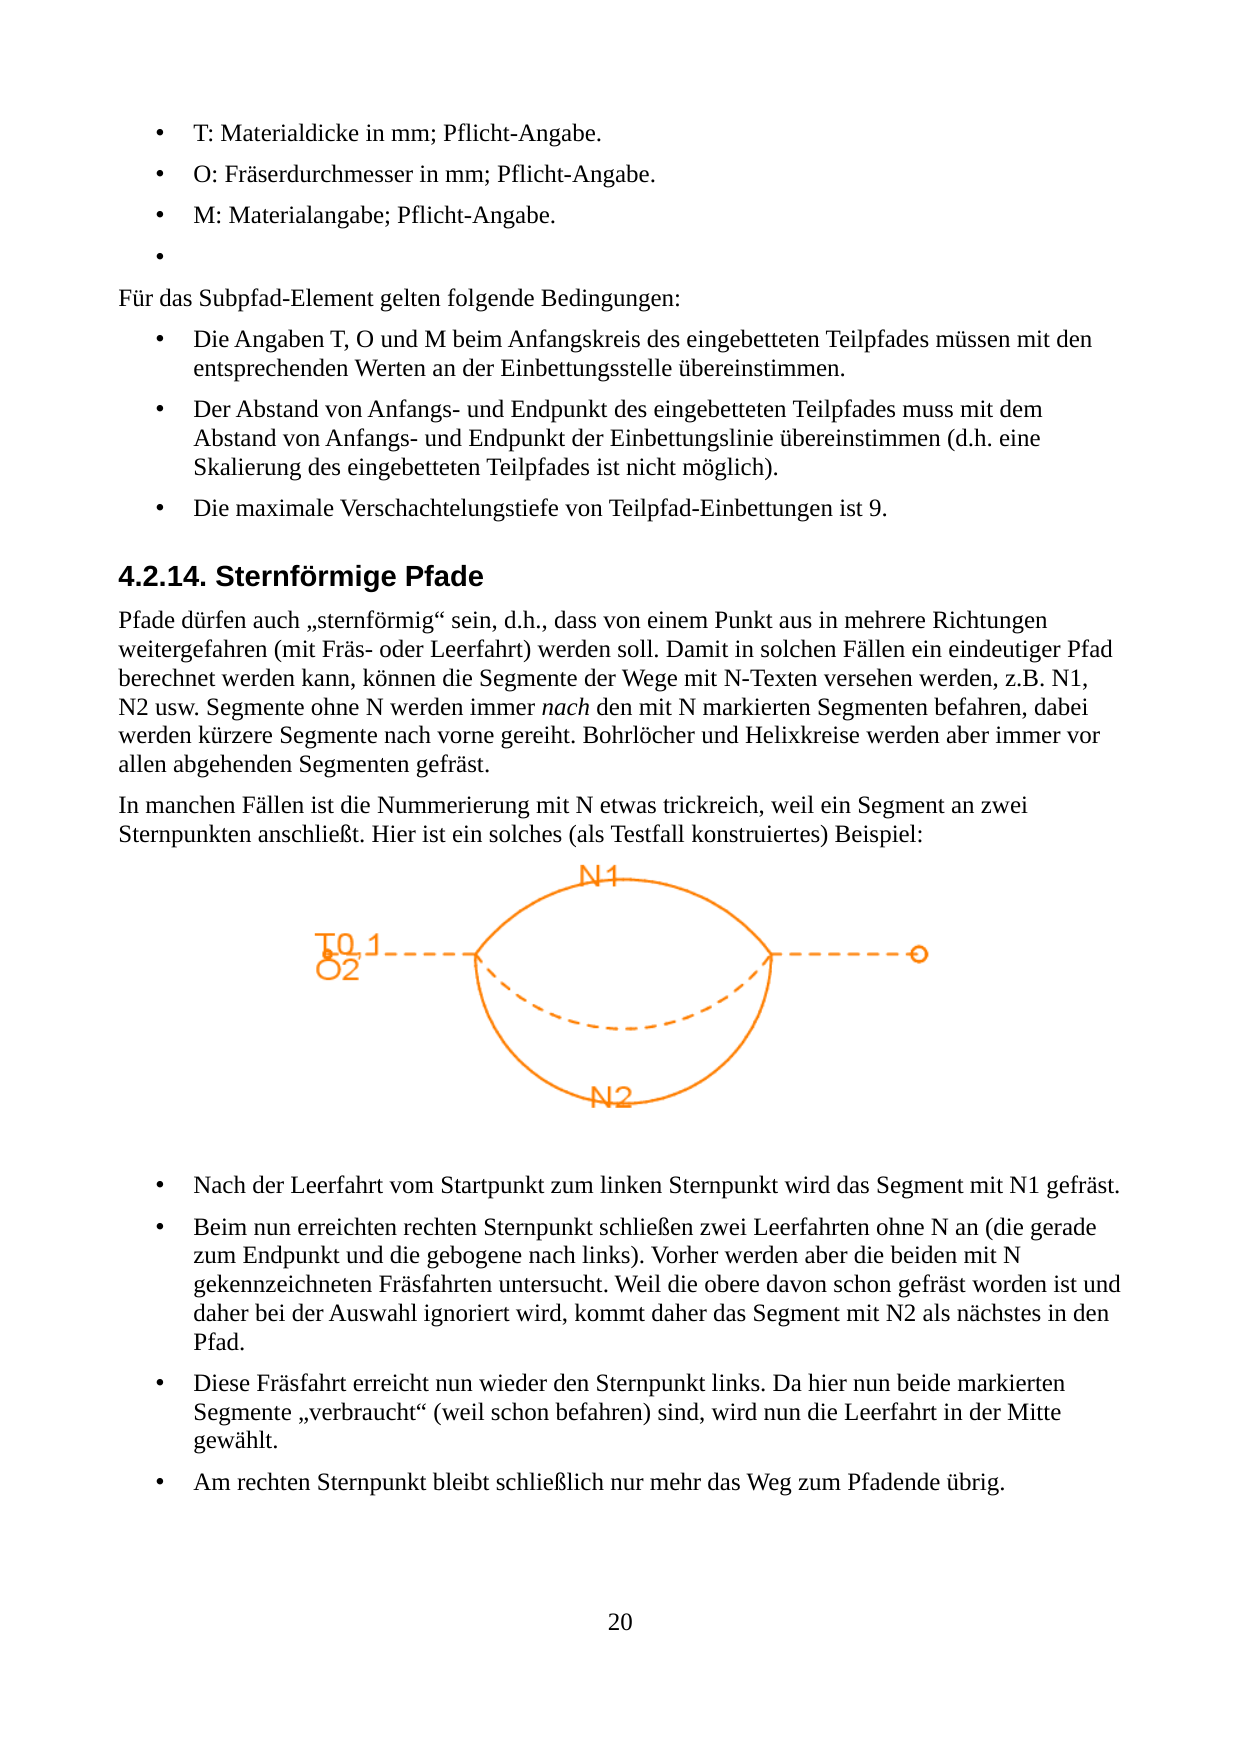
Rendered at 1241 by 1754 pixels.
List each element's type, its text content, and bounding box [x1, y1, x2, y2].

text Pfade dürfen auch „sternförmig“ sein, d.h., dass von einem Punkt aus in mehrere Richtungen weitergefahren (mit Fräs- oder Leerfahrt) werden soll. Damit in solchen Fällen ein eindeutiger Pfad berechnet werden kann, können die Segmente der Wege mit N-Texten versehen werden, z.B. N1, N2 usw. Segmente ohne N werden immer nach den mit N markierten Segmenten befahren, dabei werden kürzere Segmente nach vorne gereiht. Bohrlöcher und Helixkreise werden aber immer vor allen abgehenden Segmenten gefräst. [118, 605, 1122, 778]
list Nach der Leerfahrt vom Startpunkt zum linken Sternpunkt wird das Segment mit N1 gefräst. [156, 1171, 1122, 1199]
list Am rechten Sternpunkt bleibt schließlich nur mehr das Weg zum Pfadende übrig. [156, 1467, 1122, 1496]
text In manchen Fällen ist die Nummerierung mit N etwas trickreich, weil ein Segment an zwei Sternpunkten anschließt. Hier ist ein solches (als Testfall konstruiertes) Beispiel: [118, 790, 1122, 848]
list Die maximale Verschachtelungstiefe von Teilpfad-Einbettungen ist 9. [156, 493, 1122, 522]
list T: Materialdicke in mm; Pflicht-Angabe. [156, 118, 1122, 147]
list Beim nun erreichten rechten Sternpunkt schließen zwei Leerfahrten ohne N an (die gerade zum Endpunkt und die gebogene nach links). Vorher werden aber die beiden mit N gekennzeichneten Fräsfahrten untersucht. Weil die obere davon schon gefräst worden ist und daher bei der Auswahl ignoriert wird, kommt daher das Segment mit N2 als nächstes in den Pfad. [156, 1212, 1122, 1356]
text Für das Subpfad-Element gelten folgende Bedingungen: [118, 283, 1122, 312]
list Diese Fräsfahrt erreicht nun wieder den Sternpunkt links. Da hier nun beide markierten Segmente „verbraucht“ (weil schon befahren) sind, wird nun die Leerfahrt in der Mitte gewählt. [156, 1368, 1122, 1454]
list Die Angaben T, O und M beim Anfangskreis des eingebetteten Teilpfades müssen mit den entsprechenden Werten an der Einbettungsstelle übereinstimmen. [156, 324, 1122, 382]
list M: Materialangabe; Pflicht-Angabe. [156, 201, 1122, 229]
subtitle 4.2.14. Sternförmige Pfade [118, 559, 1122, 593]
list O: Fräserdurchmesser in mm; Pflicht-Angabe. [156, 159, 1122, 188]
list Der Abstand von Anfangs- und Endpunkt des eingebetteten Teilpfades muss mit dem Abstand von Anfangs- und Endpunkt der Einbettungslinie übereinstimmen (d.h. eine Skalierung des eingebetteten Teilpfades ist nicht möglich). [156, 394, 1122, 481]
